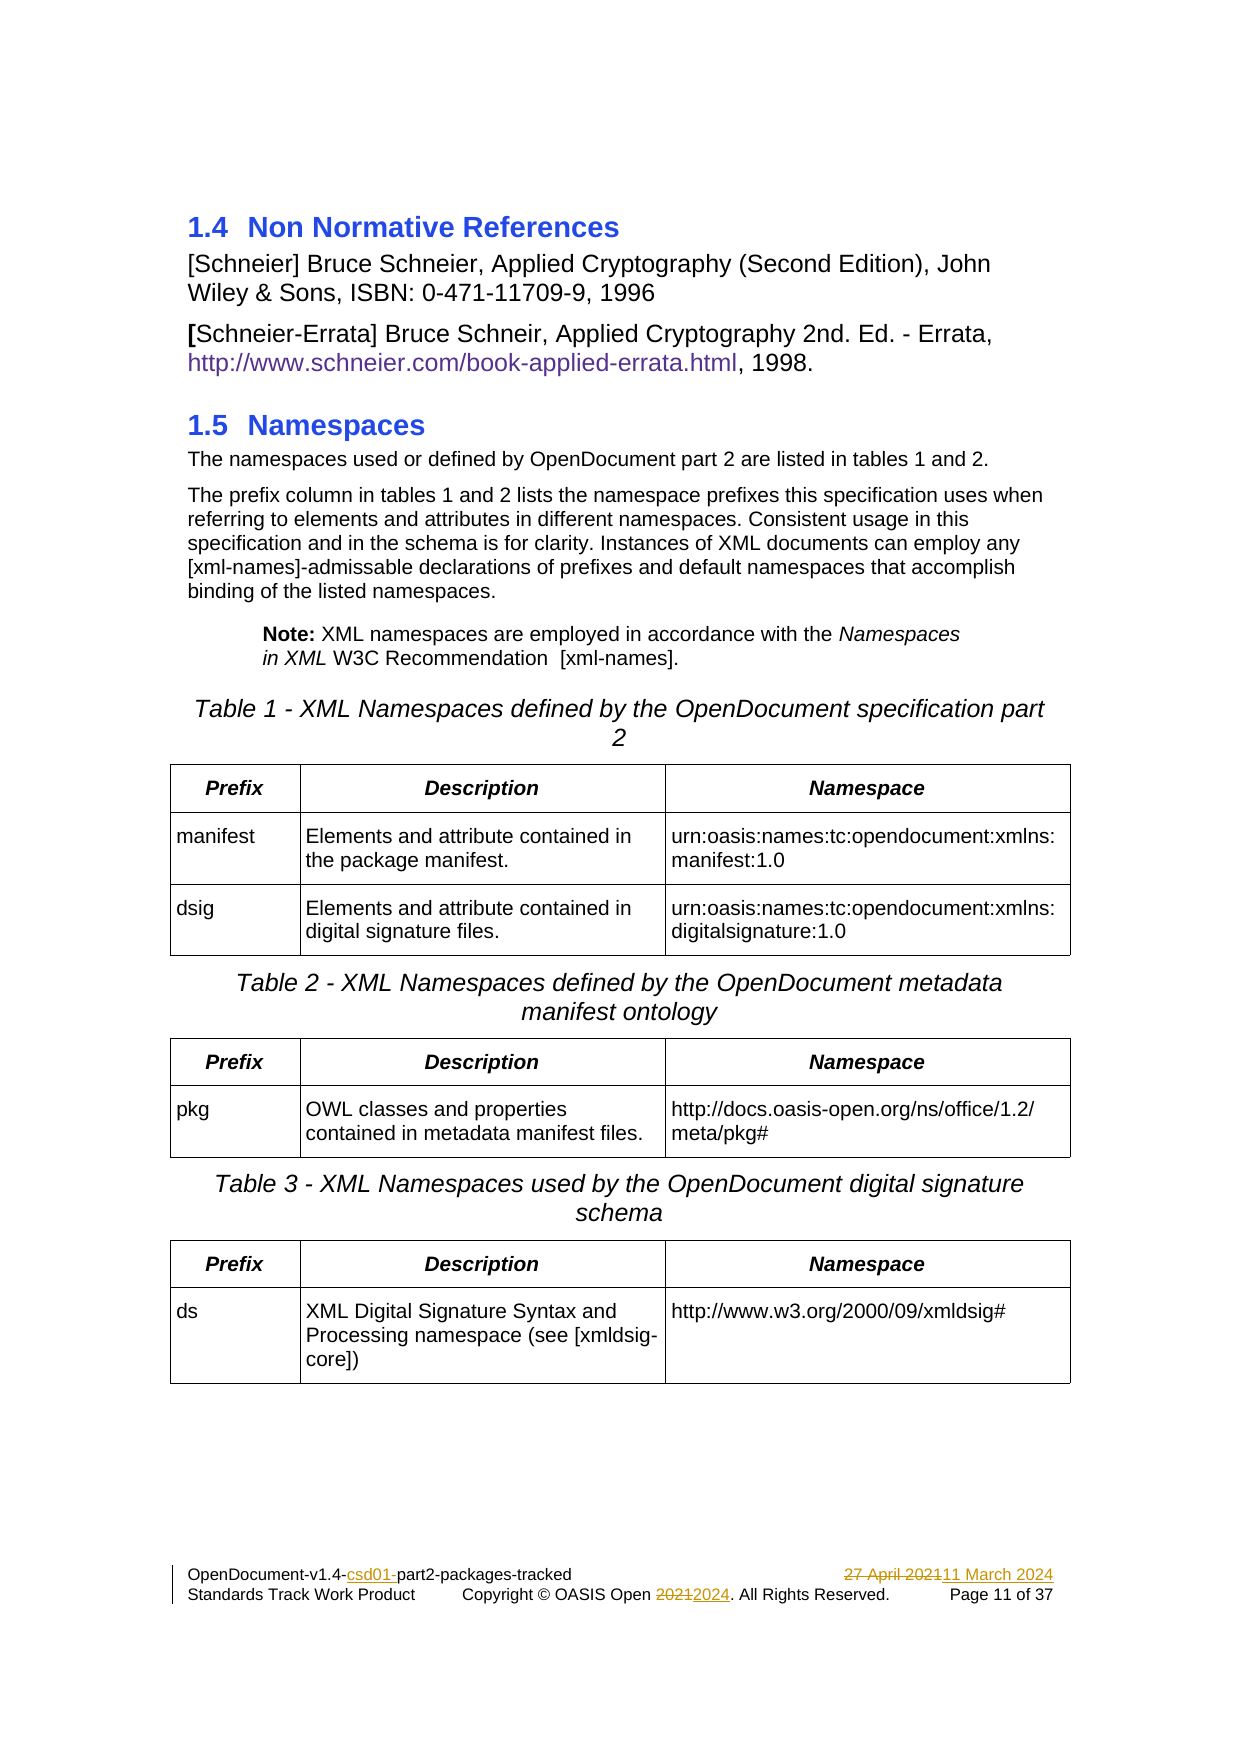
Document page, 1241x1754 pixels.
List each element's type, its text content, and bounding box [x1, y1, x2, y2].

table_cell manifest [171, 813, 300, 883]
table_header Description [301, 765, 665, 812]
table_cell urn:oasis:names:tc:opendocument:xmlns:digitalsignature:1.0 [666, 885, 1070, 955]
table_header Description [301, 1241, 665, 1287]
table_cell Elements and attribute contained in the package manifest. [301, 813, 665, 883]
table_cell urn:oasis:names:tc:opendocument:xmlns: manifest:1.0 [666, 813, 1070, 883]
table_header Namespace [666, 1039, 1070, 1085]
table_header Prefix [171, 1241, 300, 1287]
text The prefix column in tables 1 and 2 lists the namespace prefixes this specification uses when referring to elements and attributes in different namespaces. Consistent usage in this specification and in the schema is for clarity. Instances of XML documents can employ any [xml-names]-admissable declarations of prefixes and default namespaces that accomplish binding of the listed namespaces. [187, 483, 1053, 603]
subtitle Non Normative References [187, 210, 1053, 243]
text Table 2 - XML Namespaces defined by the OpenDocument metadata manifest ontology [187, 968, 1053, 1025]
table_header Namespace [666, 765, 1070, 812]
text Note: XML namespaces are employed in accordance with the Namespaces in XML W3C Recommendation [xml-names]. [262, 621, 978, 669]
table_cell dsig [171, 885, 300, 955]
subtitle Namespaces [187, 407, 1053, 441]
table_cell ds [171, 1288, 300, 1383]
table_cell XML Digital Signature Syntax and Processing namespace (see [xmldsig-core]) [301, 1288, 665, 1383]
text The namespaces used or defined by OpenDocument part 2 are listed in tables 1 and 2. [187, 447, 1053, 471]
table_header Description [301, 1039, 665, 1085]
table_cell http://www.w3.org/2000/09/xmldsig# [666, 1288, 1070, 1383]
table_header Prefix [171, 765, 300, 812]
text [Schneier] Bruce Schneier, Applied Cryptography (Second Edition), John Wiley & Sons, ISBN: 0-471-11709-9, 1996 [187, 249, 1053, 307]
table_cell http://docs.oasis-open.org/ns/office/1.2/meta/pkg# [666, 1086, 1070, 1157]
text [Schneier-Errata] Bruce Schneir, Applied Cryptography 2nd. Ed. - Errata, http://www.schneier.com/book-applied-errata.html, 1998. [187, 319, 1053, 376]
table_cell Elements and attribute contained in digital signature files. [301, 885, 665, 955]
table_cell OWL classes and properties contained in metadata manifest files. [301, 1086, 665, 1157]
text Table 1 - XML Namespaces defined by the OpenDocument specification part 2 [187, 694, 1053, 752]
table_header Namespace [666, 1241, 1070, 1287]
table_header Prefix [171, 1039, 300, 1085]
text Table 3 - XML Namespaces used by the OpenDocument digital signature schema [187, 1169, 1053, 1227]
table_cell pkg [171, 1086, 300, 1157]
